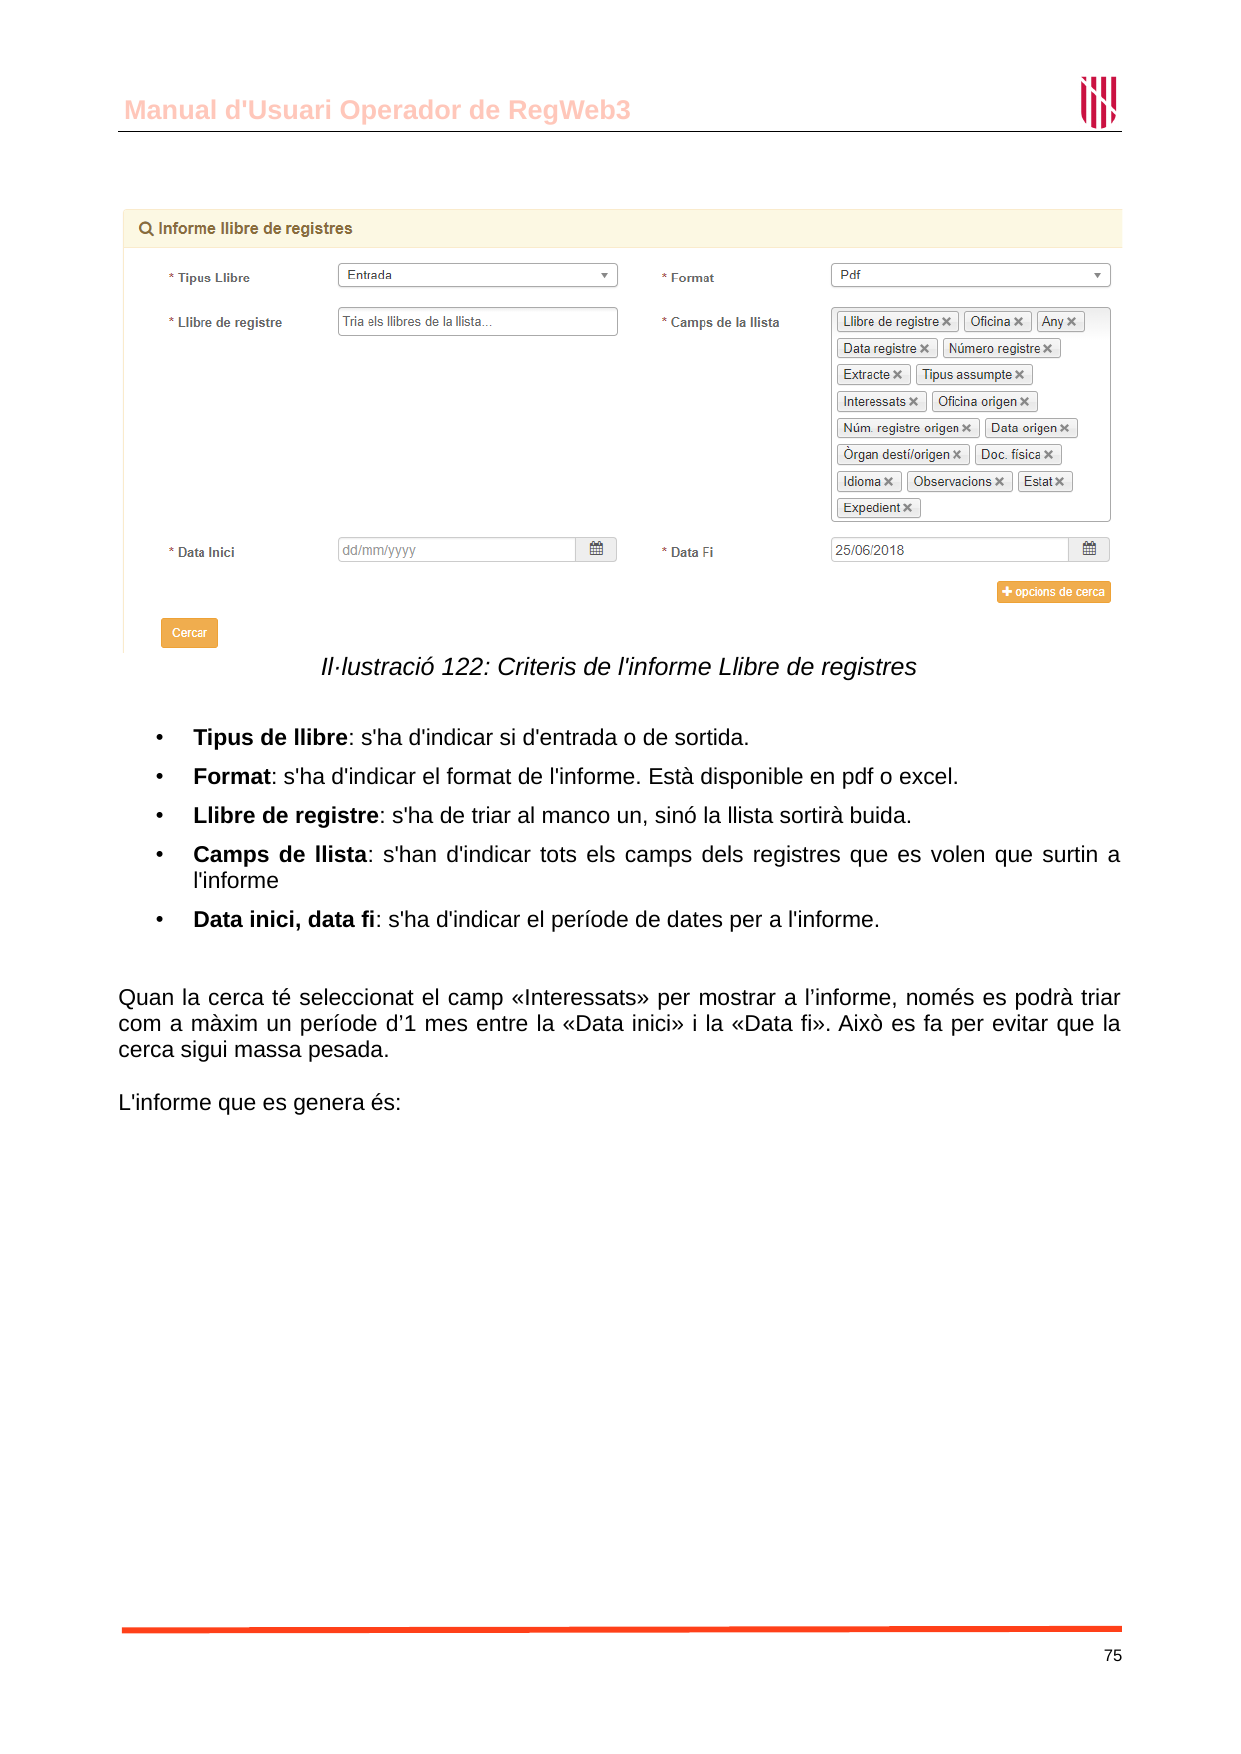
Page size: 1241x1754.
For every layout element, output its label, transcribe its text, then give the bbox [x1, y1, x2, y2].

text Quan la cerca té seleccionat el camp «Interessats» per mostrar a l’informe, només es podrà triar com a màxim un període d’1 mes entre la «Data inici» i la «Data fi». Això es fa per evitar que la cerca sigui massa pesada. [118, 983, 1122, 1062]
list Llibre de registre: s'ha de triar al manco un, sinó la llista sortirà buida. [156, 802, 1122, 828]
list Camps de llista: s'han d'indicar tots els camps dels registres que es volen que surtin a l'informe [156, 841, 1122, 893]
list Format: s'ha d'indicar el format de l'informe. Està disponible en pdf o excel. [156, 763, 1122, 789]
list Data inici, data fi: s'ha d'indicar el període de dates per a l'informe. [156, 906, 1122, 932]
list Tipus de llibre: s'ha d'indicar si d'entrada o de sortida. [156, 724, 1122, 750]
picture [118, 204, 1123, 653]
picture [1078, 74, 1119, 130]
text L'informe que es genera és: [118, 1089, 1122, 1115]
text Il·lustració 122: Criteris de l'informe Llibre de registres [118, 653, 1122, 681]
